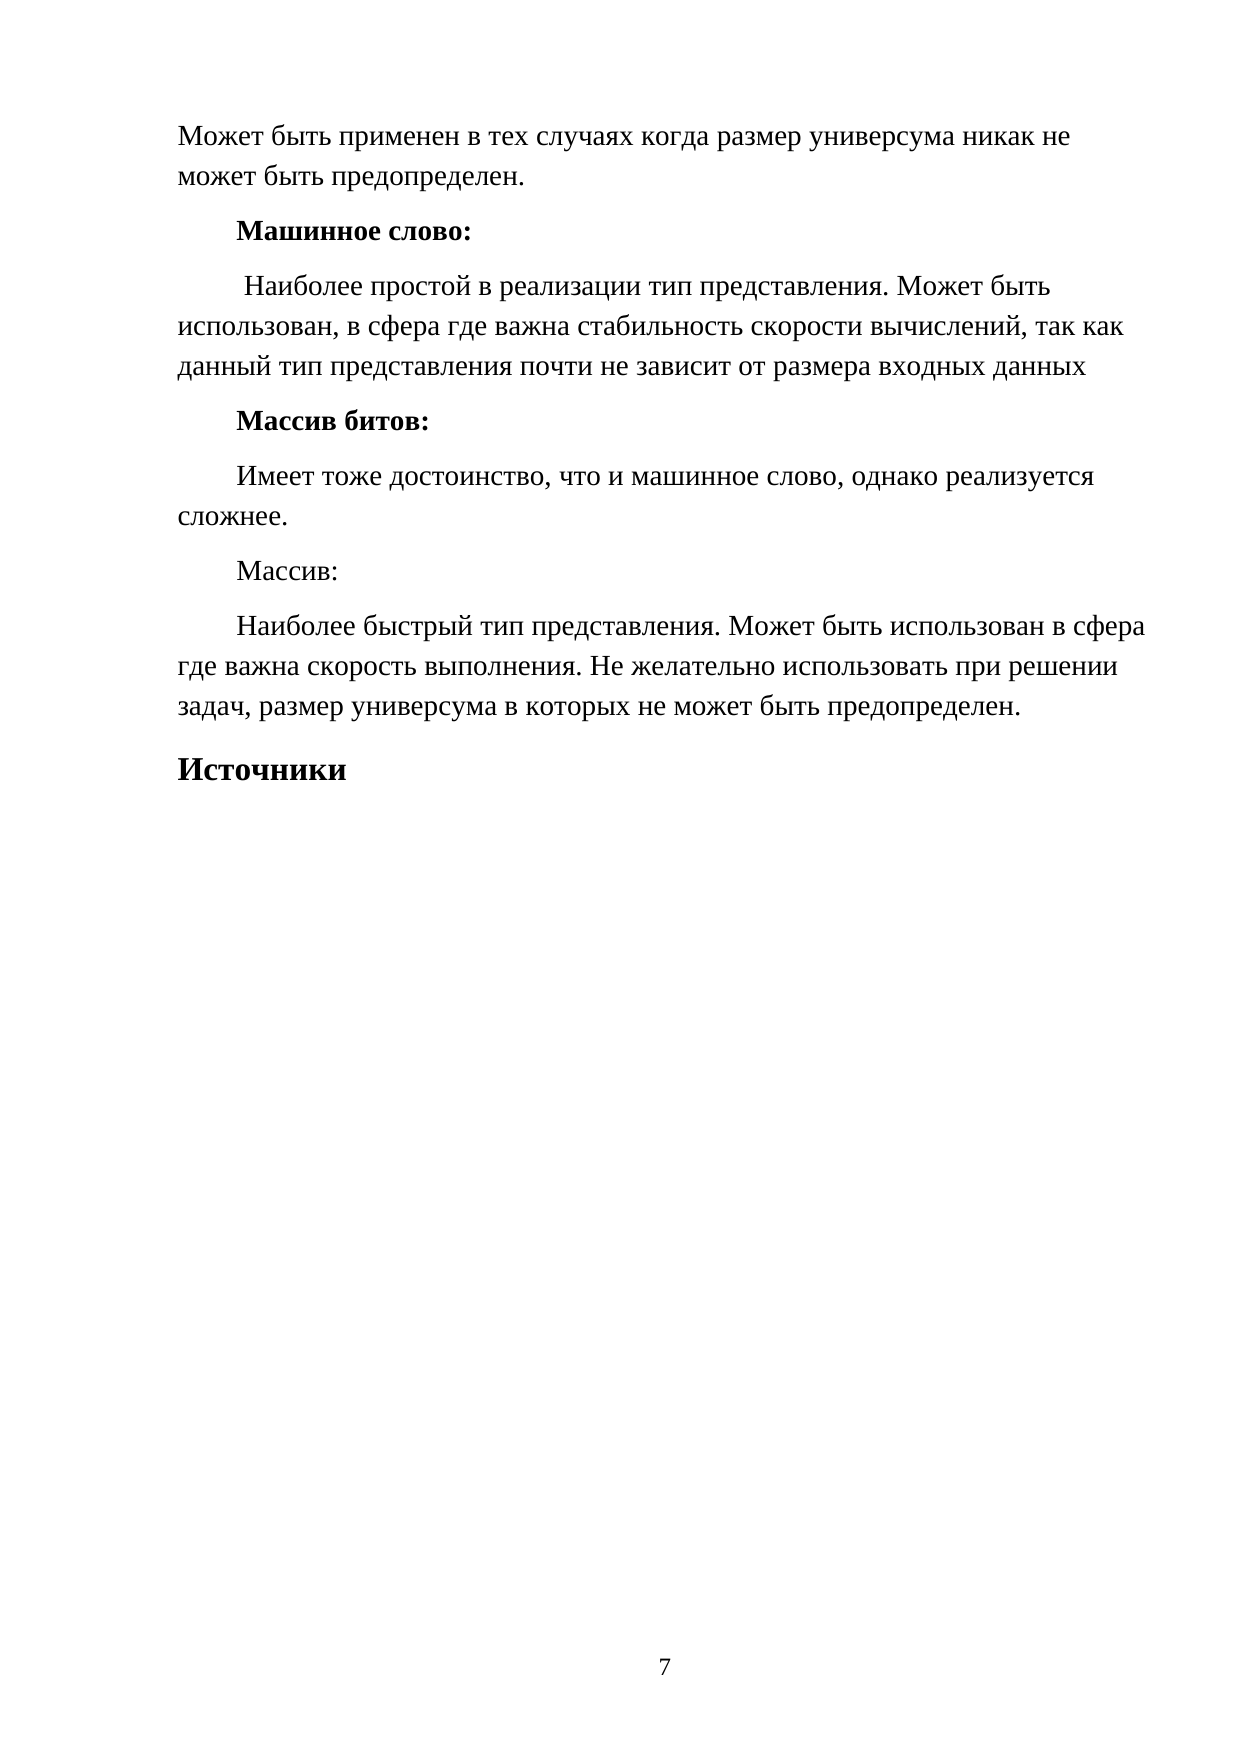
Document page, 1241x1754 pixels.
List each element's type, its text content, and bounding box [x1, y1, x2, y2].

subtitle Источники [177, 749, 1152, 787]
text Имеет тоже достоинство, что и машинное слово, однако реализуется сложнее. [177, 458, 1152, 532]
text Массив битов: [177, 403, 1152, 437]
text Массив: [177, 553, 1152, 586]
text Наиболее быстрый тип представления. Может быть использован в сфера где важна скорость выполнения. Не желательно использовать при решении задач, размер универсума в которых не может быть предопределен. [177, 608, 1152, 722]
text Машинное слово: [177, 213, 1152, 247]
text Наиболее простой в реализации тип представления. Может быть использован, в сфера где важна стабильность скорости вычислений, так как данный тип представления почти не зависит от размера входных данных [177, 268, 1152, 382]
text Может быть применен в тех случаях когда размер универсума никак не может быть предопределен. [177, 118, 1152, 192]
